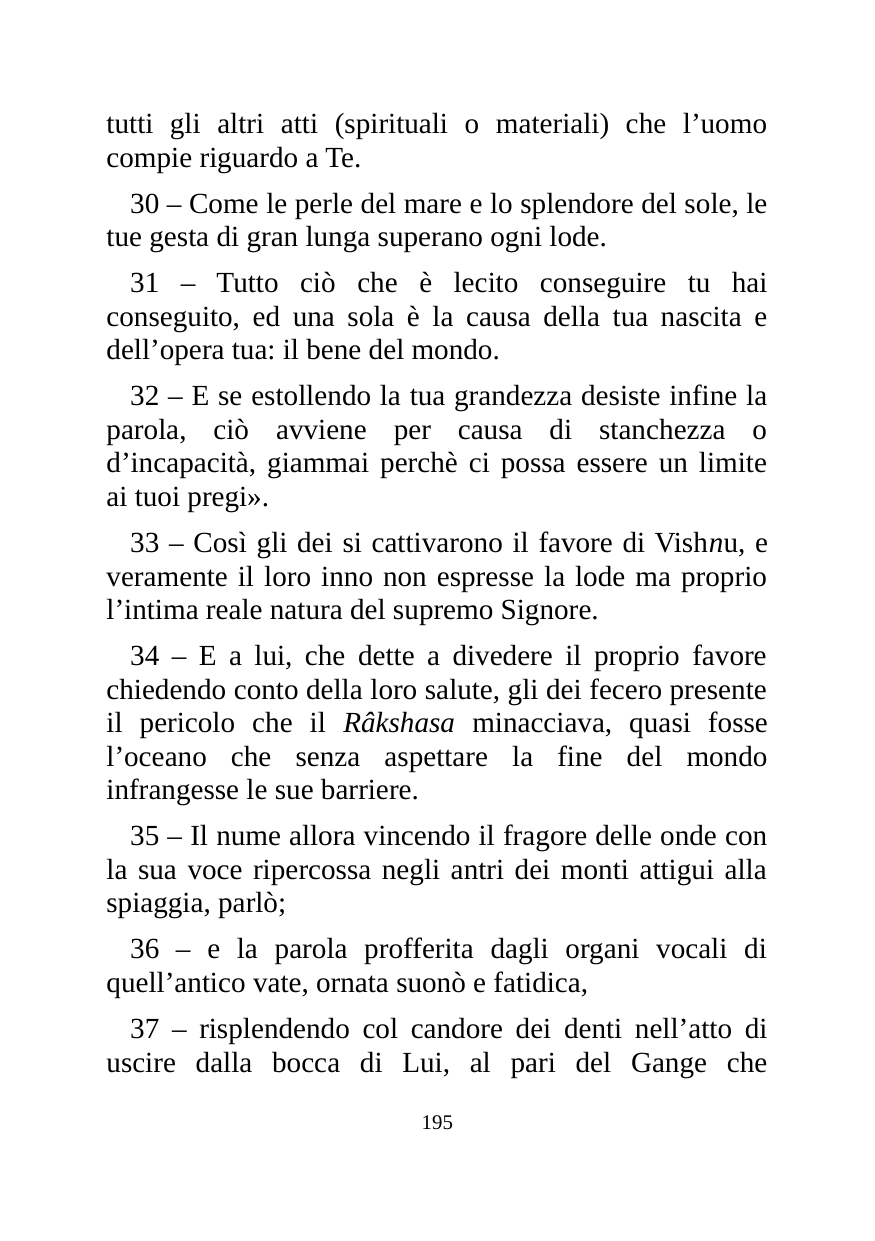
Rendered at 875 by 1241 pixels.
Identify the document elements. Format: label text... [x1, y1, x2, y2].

text 36 – e la parola profferita dagli organi vocali di quell’antico vate, ornata suonò e fatidica, [106, 932, 768, 999]
text 34 – E a lui, che dette a divedere il proprio favore chiedendo conto della loro salute, gli dei fecero presente il pericolo che il Râkshasa minacciava, quasi fosse l’oceano che senza aspettare la fine del mondo infrangesse le sue barriere. [106, 638, 768, 806]
text 31 – Tutto ciò che è lecito conseguire tu hai conseguito, ed una sola è la causa della tua nascita e dell’opera tua: il bene del mondo. [106, 265, 768, 366]
text tutti gli altri atti (spirituali o materiali) che l’uomo compie riguardo a Te. [106, 106, 768, 173]
text 35 – Il nume allora vincendo il fragore delle onde con la sua voce ripercossa negli antri dei monti attigui alla spiaggia, parlò; [106, 818, 768, 919]
text 33 – Così gli dei si cattivarono il favore di Vishnu, e veramente il loro inno non espresse la lode ma proprio l’intima reale natura del supremo Signore. [106, 525, 768, 626]
text 30 – Come le perle del mare e lo splendore del sole, le tue gesta di gran lunga superano ogni lode. [106, 186, 768, 253]
text 37 – risplendendo col candore dei denti nell’atto di uscire dalla bocca di Lui, al pari del Gange che [106, 1011, 768, 1078]
text 32 – E se estollendo la tua grandezza desiste infine la parola, ciò avviene per causa di stanchezza o d’incapacità, giammai perchè ci possa essere un limite ai tuoi pregi». [106, 378, 768, 513]
